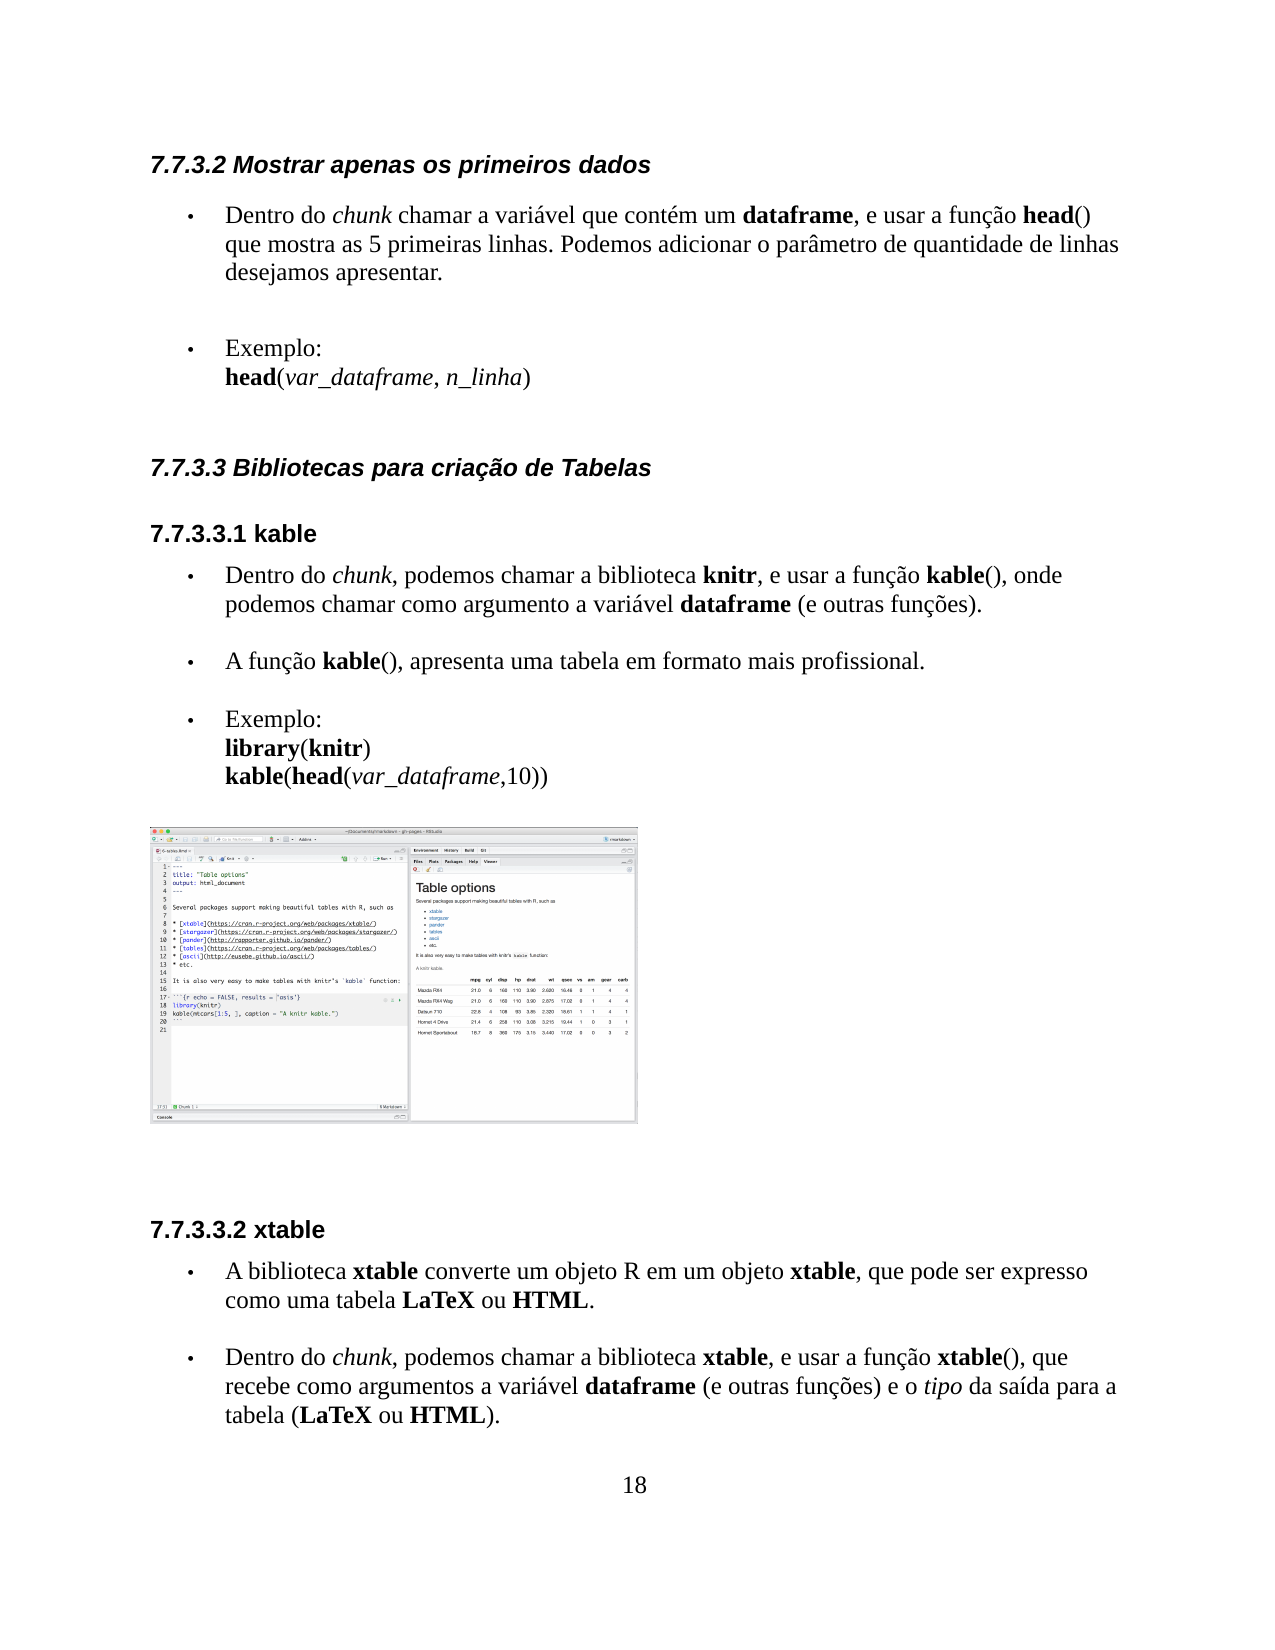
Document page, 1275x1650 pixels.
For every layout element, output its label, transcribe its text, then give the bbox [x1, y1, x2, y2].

subtitle 7.7.3.2 Mostrar apenas os primeiros dados [150, 150, 1125, 178]
list A função kable(), apresenta uma tabela em formato mais profissional. [187, 646, 1125, 704]
subtitle 7.7.3.3.2 xtable [150, 1215, 1125, 1243]
list A biblioteca xtable converte um objeto R em um objeto xtable, que pode ser expresso como uma tabela LaTeX ou HTML. [187, 1256, 1125, 1342]
list Exemplo: head(var_dataframe, n_linha) [187, 333, 1125, 419]
subtitle 7.7.3.3 Bibliotecas para criação de Tabelas [150, 453, 1125, 482]
list Exemplo: library(knitr) kable(head(var_dataframe,10)) [187, 704, 1125, 819]
picture [150, 827, 638, 1124]
list Dentro do chunk chamar a variável que contém um dataframe, e usar a função head() que mostra as 5 primeiras linhas. Podemos adicionar o parâmetro de quantidade de linhas desejamos apresentar. [187, 200, 1125, 315]
subtitle 7.7.3.3.1 kable [150, 519, 1125, 548]
list Dentro do chunk, podemos chamar a biblioteca xtable, e usar a função xtable(), que recebe como argumentos a variável dataframe (e outras funções) e o tipo da saída para a tabela (LaTeX ou HTML). [187, 1342, 1125, 1428]
list Dentro do chunk, podemos chamar a biblioteca knitr, e usar a função kable(), onde podemos chamar como argumento a variável dataframe (e outras funções). [187, 560, 1125, 646]
